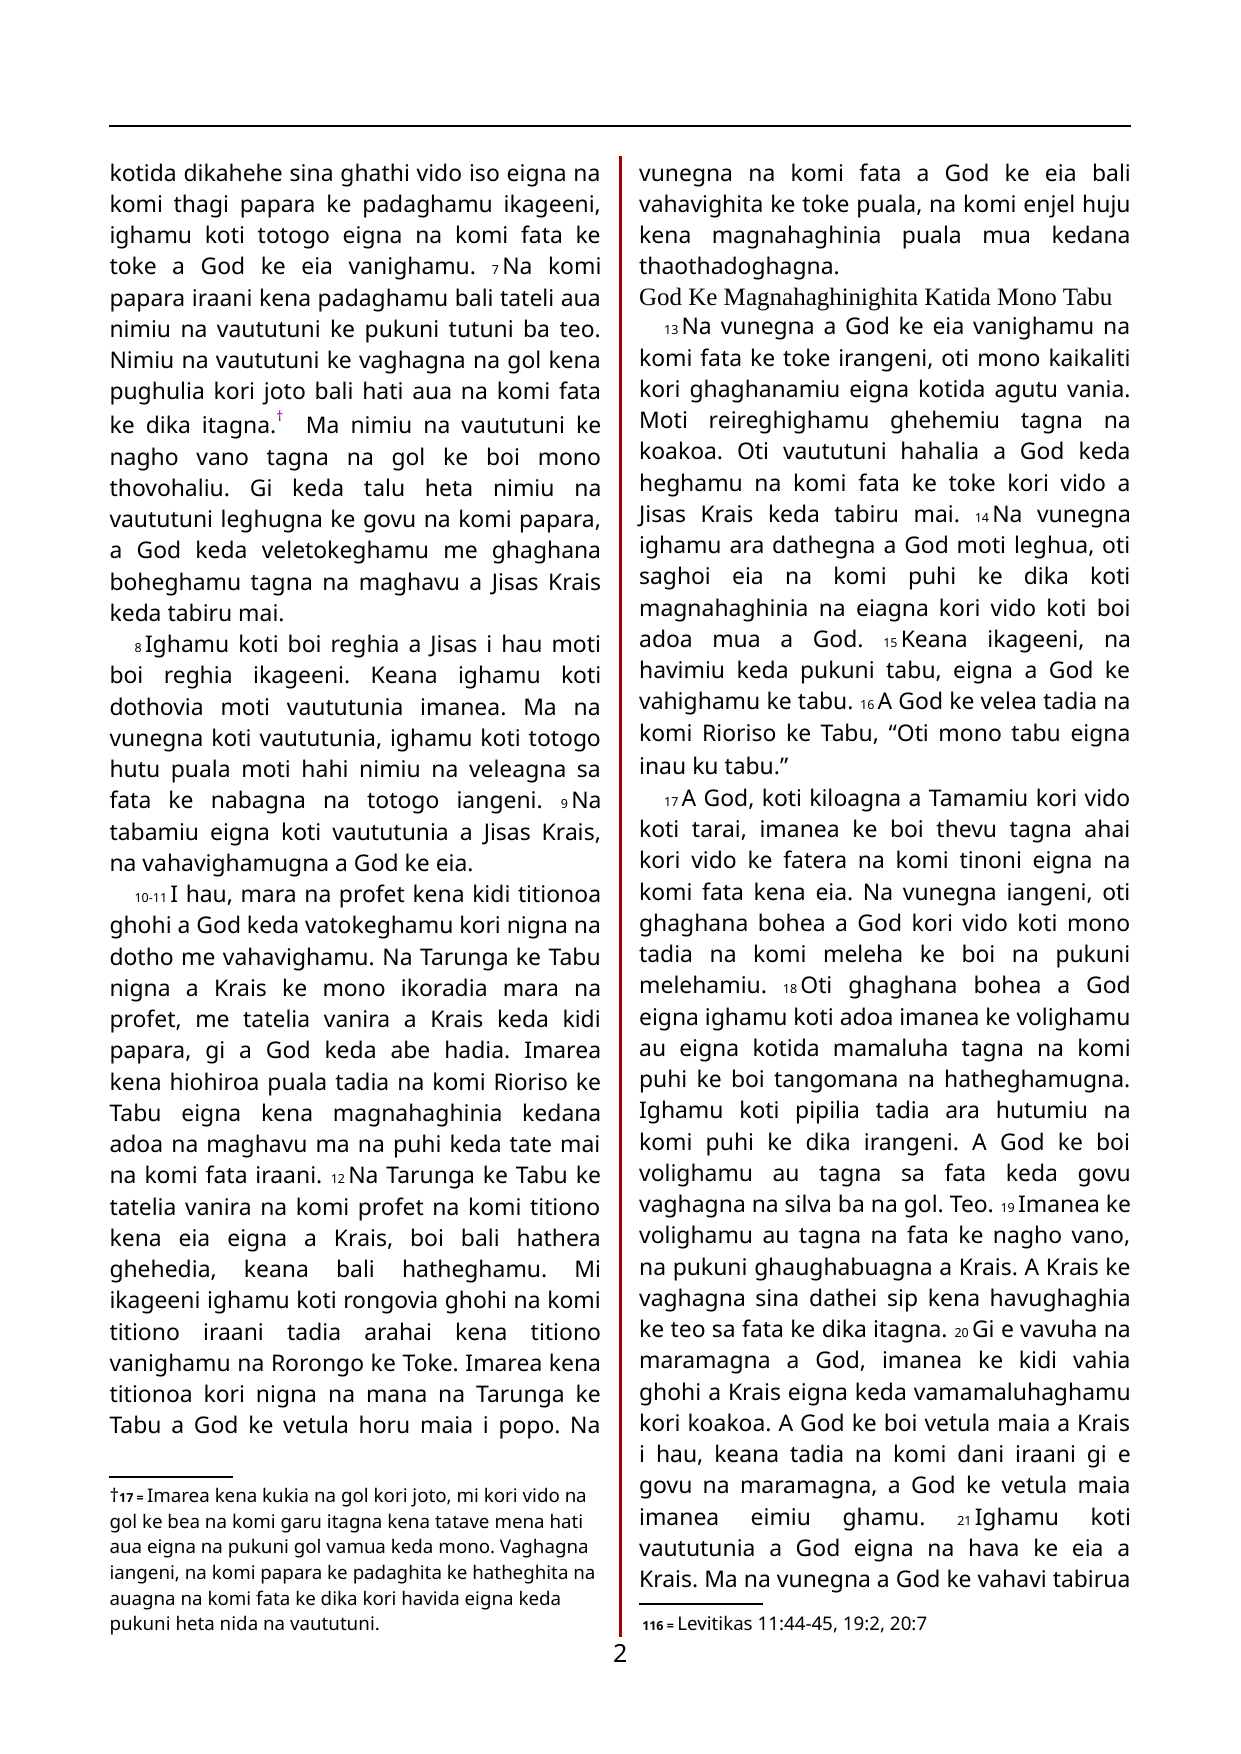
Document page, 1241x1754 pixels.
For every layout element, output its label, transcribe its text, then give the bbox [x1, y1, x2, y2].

text 8 Ighamu koti boi reghia a Jisas i hau moti boi reghia ikageeni. Keana ighamu koti dothovia moti vaututunia imanea. Ma na vunegna koti vaututunia, ighamu koti totogo hutu puala moti hahi nimiu na veleagna sa fata ke nabagna na totogo iangeni. 9 Na tabamiu eigna koti vaututunia a Jisas Krais, na vahavighamugna a God ke eia. [109, 628, 601, 878]
text 10‑11 I hau, mara na profet kena kidi titionoa ghohi a God keda vatokeghamu kori nigna na dotho me vahavighamu. Na Tarunga ke Tabu nigna a Krais ke mono ikoradia mara na profet, me tatelia vanira a Krais keda kidi papara, gi a God keda abe hadia. Imarea kena hiohiroa puala tadia na komi Rioriso ke Tabu eigna kena magnahaghinia kedana adoa na maghavu ma na puhi keda tate mai na komi fata iraani. 12 Na Tarunga ke Tabu ke tatelia vanira na komi profet na komi titiono kena eia eigna a Krais, boi bali hathera ghehedia, keana bali hatheghamu. Mi ikageeni ighamu koti rongovia ghohi na komi titiono iraani tadia arahai kena titiono vanighamu na Rorongo ke Toke. Imarea kena titionoa kori nigna na mana na Tarunga ke Tabu a God ke vetula horu maia i popo. Na [109, 878, 601, 1441]
text 116 = Levitikas 11:44-45, 19:2, 20:7 [639, 1610, 1131, 1636]
text 17 = Imarea kena kukia na gol kori joto, mi kori vido na gol ke bea na komi garu itagna kena tatave mena hati aua eigna na pukuni gol vamua keda mono. Vaghagna iangeni, na komi papara ke padaghita ke hatheghita na auagna na komi fata ke dika kori havida eigna keda pukuni heta nida na vaututuni. [109, 1483, 601, 1636]
text vunegna na komi fata a God ke eia bali vahavighita ke toke puala, na komi enjel huju kena magnahaghinia puala mua kedana thaothadoghagna. [639, 157, 1131, 282]
text God Ke Magnahaghinighita Katida Mono Tabu [639, 282, 1131, 310]
text 13 Na vunegna a God ke eia vanighamu na komi fata ke toke irangeni, oti mono kaikaliti kori ghaghanamiu eigna kotida agutu vania. Moti reireghighamu ghehemiu tagna na koakoa. Oti vaututuni hahalia a God keda heghamu na komi fata ke toke kori vido a Jisas Krais keda tabiru mai. 14 Na vunegna ighamu ara dathegna a God moti leghua, oti saghoi eia na komi puhi ke dika koti magnahaghinia na eiagna kori vido koti boi adoa mua a God. 15 Keana ikageeni, na havimiu keda pukuni tabu, eigna a God ke vahighamu ke tabu. 16 A God ke velea tadia na komi Rioriso ke Tabu, “Oti mono tabu eigna inau ku tabu.” [639, 310, 1131, 782]
text kotida dikahehe sina ghathi vido iso eigna na komi thagi papara ke padaghamu ikageeni, ighamu koti totogo eigna na komi fata ke toke a God ke eia vanighamu. 7 Na komi papara iraani kena padaghamu bali tateli aua nimiu na vaututuni ke pukuni tutuni ba teo. Nimiu na vaututuni ke vaghagna na gol kena pughulia kori joto bali hati aua na komi fata ke dika itagna. Ma nimiu na vaututuni ke nagho vano tagna na gol ke boi mono thovohaliu. Gi keda talu heta nimiu na vaututuni leghugna ke govu na komi papara, a God keda veletokeghamu me ghaghana boheghamu tagna na maghavu a Jisas Krais keda tabiru mai. [109, 157, 601, 628]
text 17 A God, koti kiloagna a Tamamiu kori vido koti tarai, imanea ke boi thevu tagna ahai kori vido ke fatera na komi tinoni eigna na komi fata kena eia. Na vunegna iangeni, oti ghaghana bohea a God kori vido koti mono tadia na komi meleha ke boi na pukuni melehamiu. 18 Oti ghaghana bohea a God eigna ighamu koti adoa imanea ke volighamu au eigna kotida mamaluha tagna na komi puhi ke boi tangomana na hatheghamugna. Ighamu koti pipilia tadia ara hutumiu na komi puhi ke dika irangeni. A God ke boi volighamu au tagna sa fata keda govu vaghagna na silva ba na gol. Teo. 19 Imanea ke volighamu au tagna na fata ke nagho vano, na pukuni ghaughabuagna a Krais. A Krais ke vaghagna sina dathei sip kena havughaghia ke teo sa fata ke dika itagna. 20 Gi e vavuha na maramagna a God, imanea ke kidi vahia ghohi a Krais eigna keda vamamaluhaghamu kori koakoa. A God ke boi vetula maia a Krais i hau, keana tadia na komi dani iraani gi e govu na maramagna, a God ke vetula maia imanea eimiu ghamu. 21 Ighamu koti vaututunia a God eigna na hava ke eia a Krais. Ma na vunegna a God ke vahavi tabirua [639, 782, 1131, 1594]
